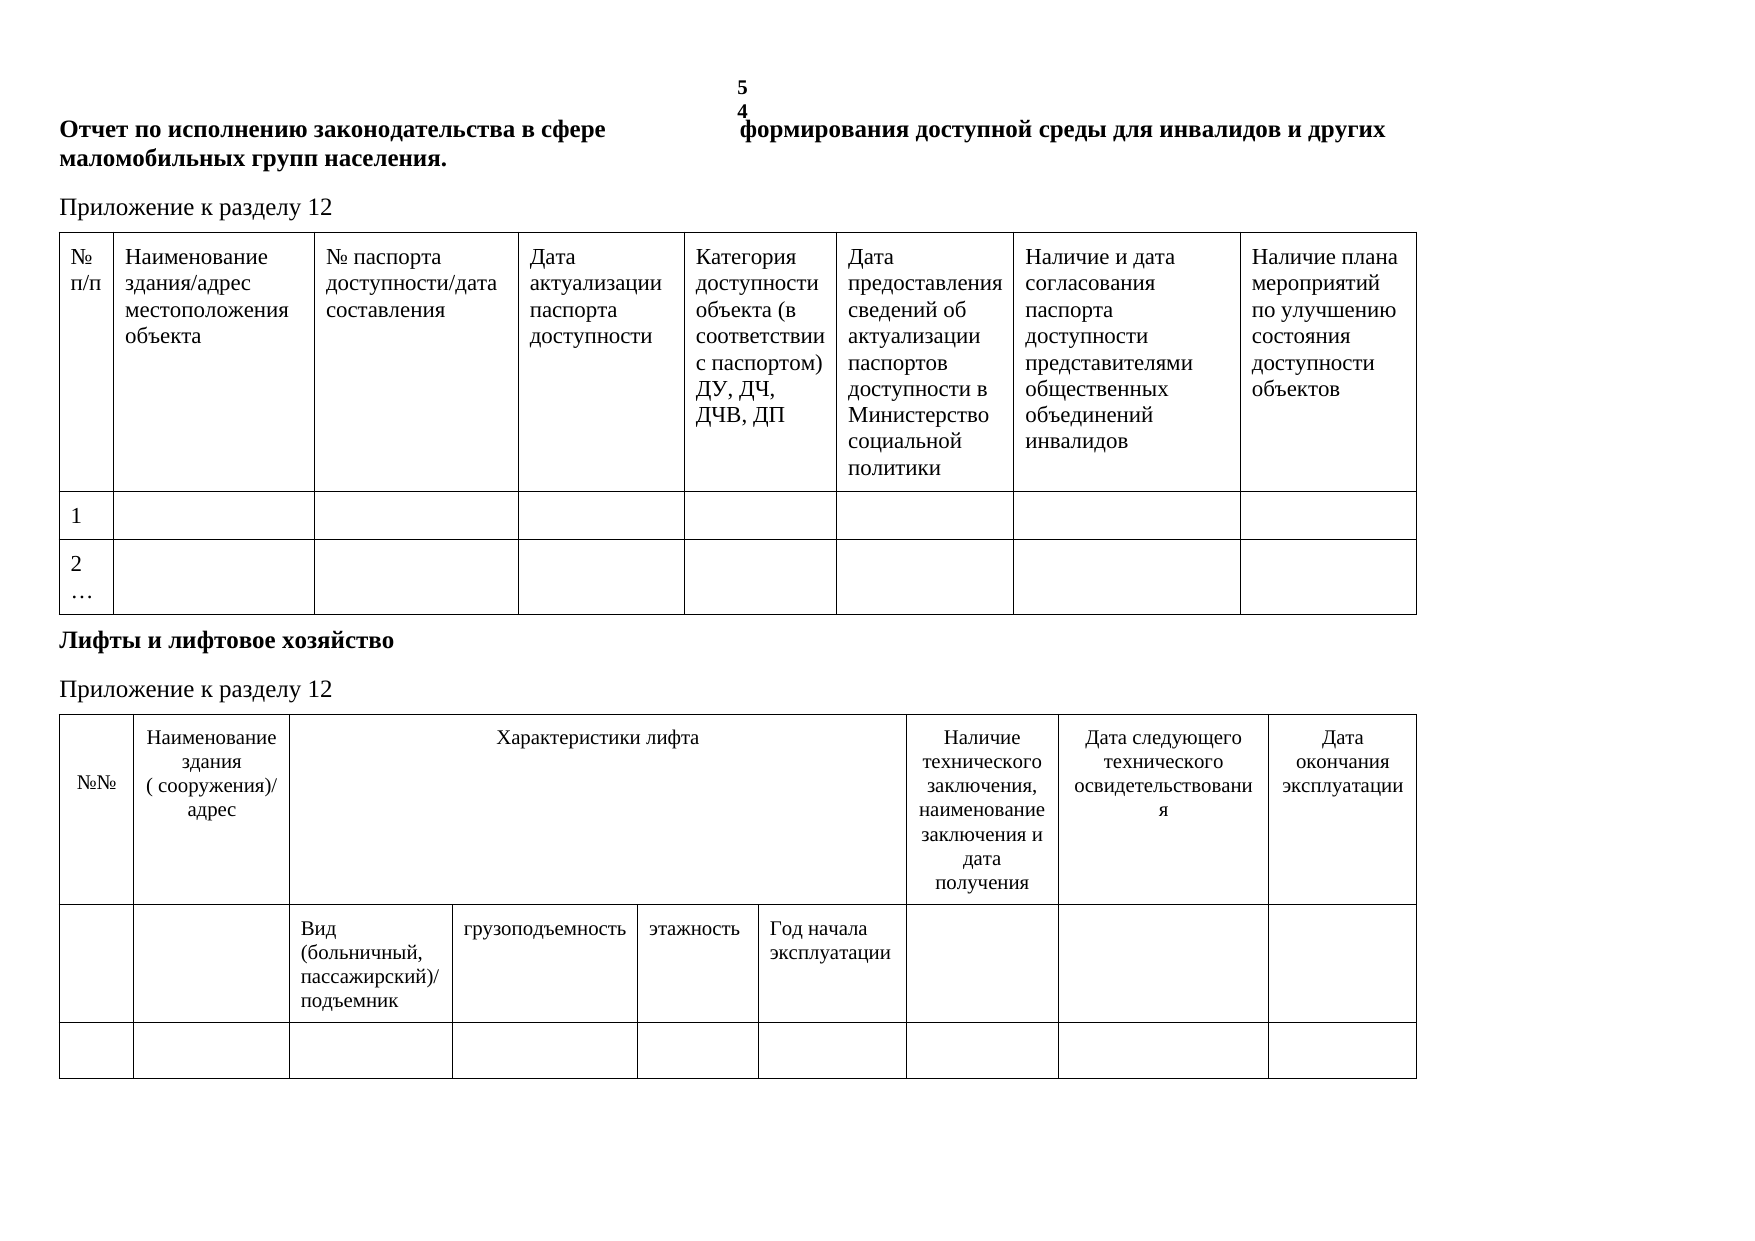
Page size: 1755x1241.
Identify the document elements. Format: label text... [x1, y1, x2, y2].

table_cell [1014, 540, 1240, 613]
table_header Наименование здания ( сооружения)/ адрес [134, 715, 289, 904]
table_header Дата окончания эксплуатации [1269, 715, 1416, 904]
text Приложение к разделу 12 [59, 674, 1417, 703]
table_cell [638, 1023, 758, 1078]
table_cell [453, 1023, 637, 1078]
table_cell грузоподъемность [453, 905, 637, 1022]
table_header Дата предоставления сведений об актуализации паспортов доступности в Министерство социальной политики [837, 233, 1013, 491]
table_header № п/п [60, 233, 113, 491]
table_cell [114, 540, 314, 613]
table_cell [837, 492, 1013, 539]
table_cell [134, 905, 289, 1022]
table_cell [315, 492, 518, 539]
table_header Дата следующего технического освидетельствования [1059, 715, 1268, 904]
table_cell 2 … [60, 540, 113, 613]
table_cell [519, 540, 684, 613]
table_cell [1059, 1023, 1268, 1078]
table_cell [907, 905, 1058, 1022]
text Лифты и лифтовое хозяйство [59, 625, 1417, 654]
table_cell [907, 1023, 1058, 1078]
table_header Дата актуализации паспорта доступности [519, 233, 684, 491]
table_cell [519, 492, 684, 539]
table_cell Вид (больничный, пассажирский)/ подъемник [290, 905, 452, 1022]
table_cell [759, 1023, 906, 1078]
table_cell [60, 1023, 133, 1078]
table_cell [1014, 492, 1240, 539]
table_cell [60, 905, 133, 1022]
table_cell [1269, 1023, 1416, 1078]
table_cell [1269, 905, 1416, 1022]
table_header №№ [60, 715, 133, 904]
table_cell [685, 540, 836, 613]
text Приложение к разделу 12 [59, 192, 1417, 221]
table_cell [315, 540, 518, 613]
table_cell [685, 492, 836, 539]
table_cell [114, 492, 314, 539]
table_cell [837, 540, 1013, 613]
table_cell [1059, 905, 1268, 1022]
table_header Наличие и дата согласования паспорта доступности представителями общественных объединений инвалидов [1014, 233, 1240, 491]
text Отчет по исполнению законодательства в сфере формирования доступной среды для инвалидов и других маломобильных групп населения. [59, 114, 1417, 172]
table_header Категория доступности объекта (в соответствии с паспортом) ДУ, ДЧ, ДЧВ, ДП [685, 233, 836, 491]
table_header Наличие плана мероприятий по улучшению состояния доступности объектов [1241, 233, 1416, 491]
table_cell [1241, 540, 1416, 613]
table_cell 1 [60, 492, 113, 539]
table_cell [134, 1023, 289, 1078]
table_header № паспорта доступности/дата составления [315, 233, 518, 491]
table_cell [1241, 492, 1416, 539]
table_cell [290, 1023, 452, 1078]
table_cell Год начала эксплуатации [759, 905, 906, 1022]
table_header Характеристики лифта [290, 715, 906, 904]
table_header Наличие технического заключения, наименование заключения и дата получения [907, 715, 1058, 904]
table_header Наименование здания/адрес местоположения объекта [114, 233, 314, 491]
table_cell этажность [638, 905, 758, 1022]
